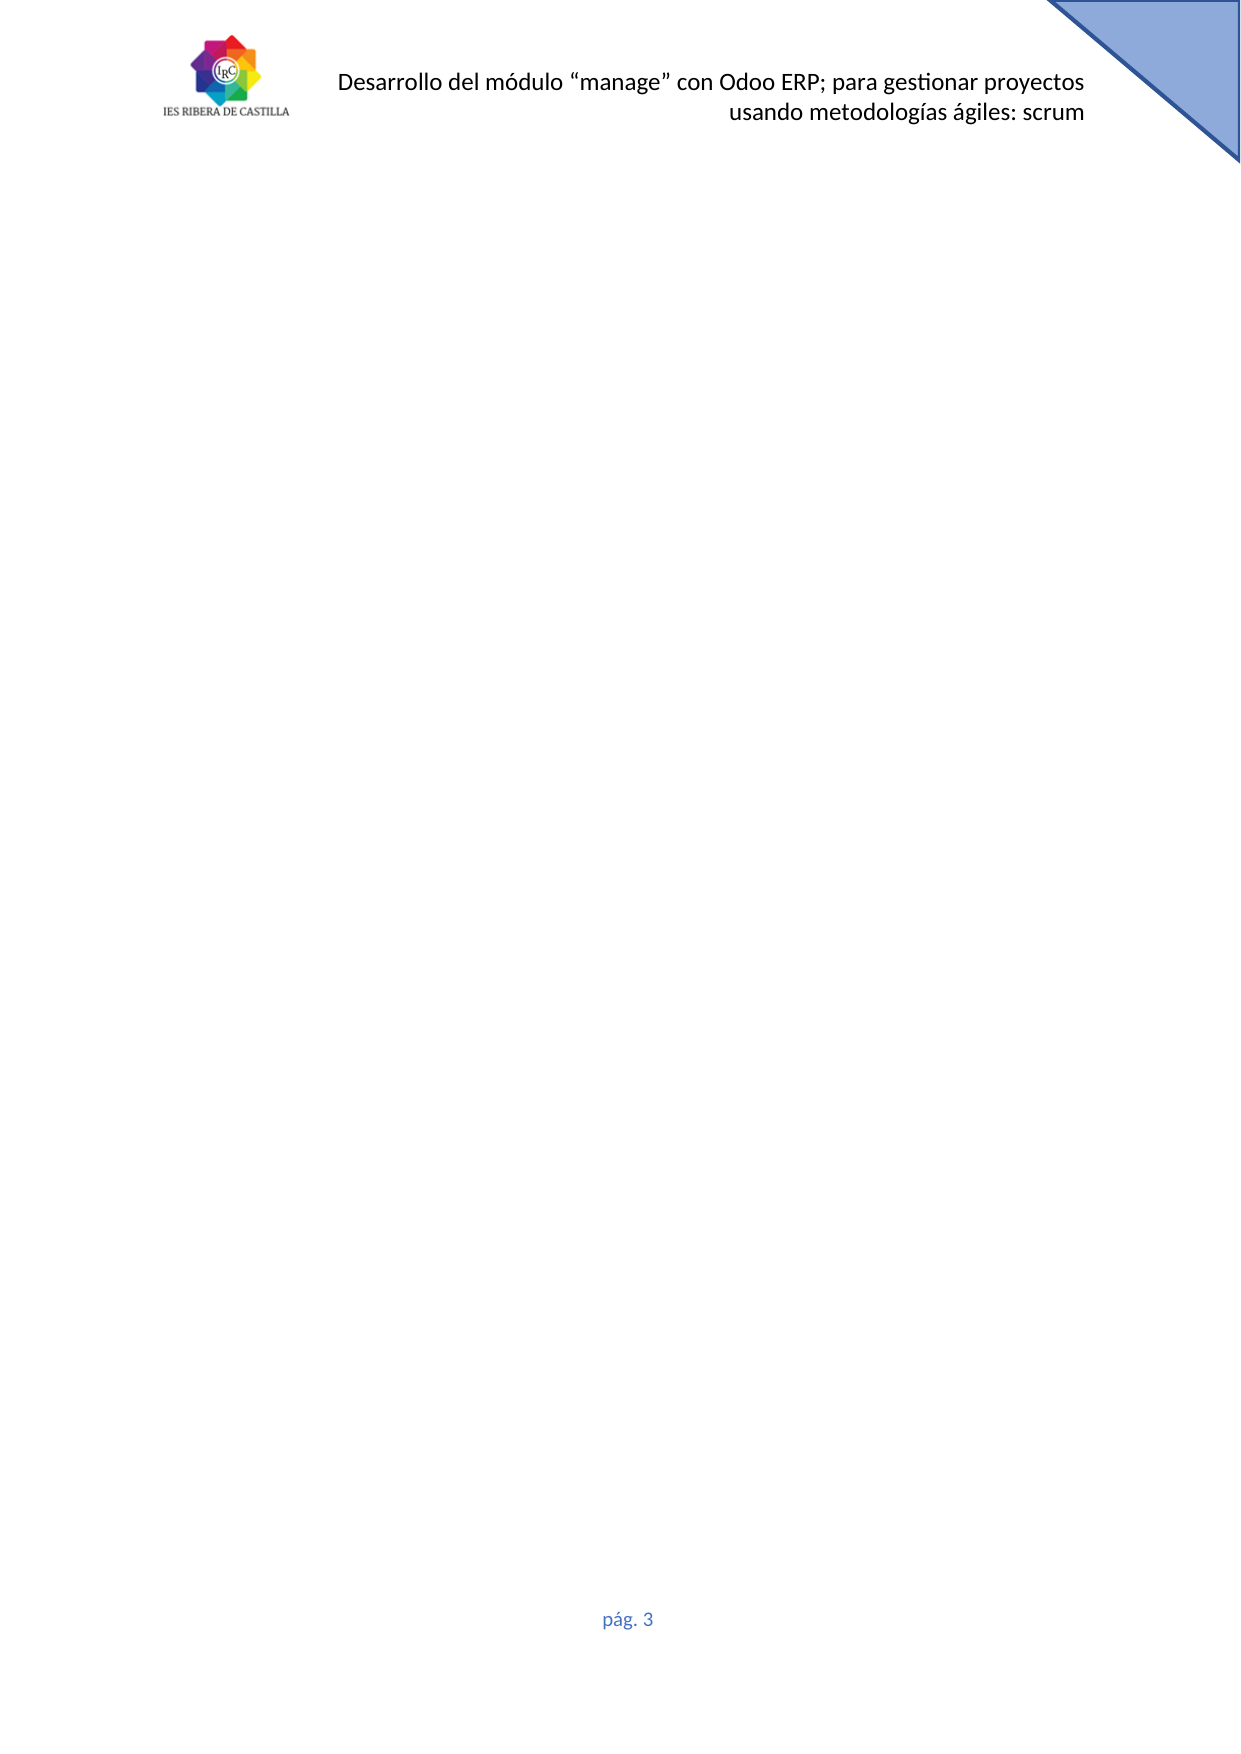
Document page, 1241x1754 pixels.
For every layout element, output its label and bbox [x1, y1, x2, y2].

picture [162, 29, 293, 121]
